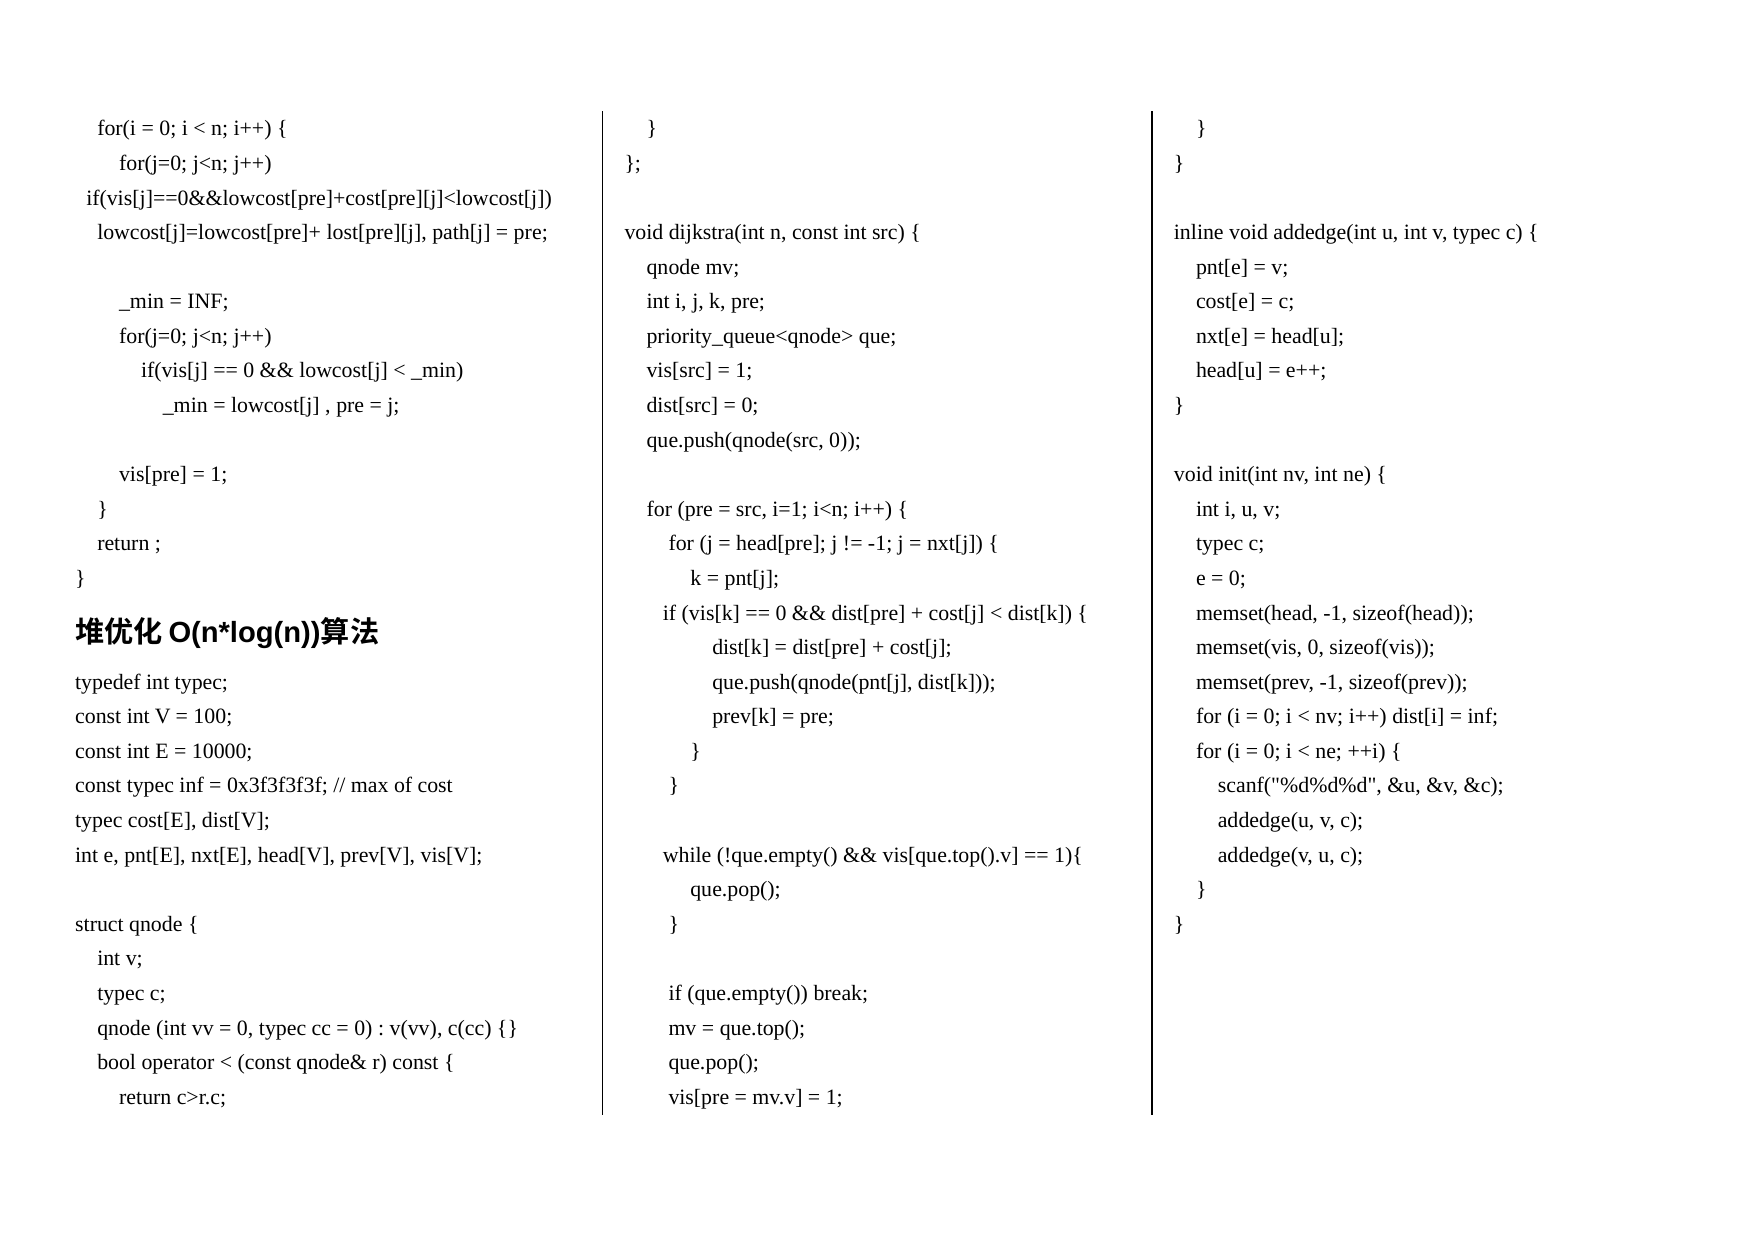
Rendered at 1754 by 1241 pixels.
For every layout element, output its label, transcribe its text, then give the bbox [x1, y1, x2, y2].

text for (pre = src, i=1; i<n; i++) { [624, 492, 1129, 526]
text vis[pre = mv.v] = 1; [624, 1079, 1129, 1114]
text addedge(v, u, c); [1174, 837, 1679, 872]
text priority_queue<qnode> que; [624, 319, 1129, 353]
text inline void addedge(int u, int v, typec c) { [1174, 215, 1679, 249]
text memset(prev, -1, sizeof(prev)); [1174, 664, 1679, 699]
text } [624, 907, 1129, 941]
text } [1174, 872, 1679, 907]
text const int V = 100; [75, 699, 580, 734]
text return ; [75, 526, 580, 561]
text for(j=0; j<n; j++) [75, 146, 580, 180]
text } [1174, 907, 1679, 941]
text } [1174, 111, 1679, 146]
text prev[k] = pre; [624, 699, 1129, 734]
text bool operator < (const qnode& r) const { [75, 1045, 580, 1079]
text void dijkstra(int n, const int src) { [624, 215, 1129, 249]
text if (que.empty()) break; [624, 976, 1129, 1010]
text } [624, 768, 1129, 803]
text const int E = 10000; [75, 734, 580, 768]
text head[u] = e++; [1174, 353, 1679, 388]
text } [75, 492, 580, 526]
text int e, pnt[E], nxt[E], head[V], prev[V], vis[V]; [75, 837, 580, 872]
text int i, u, v; [1174, 492, 1679, 526]
text addedge(u, v, c); [1174, 803, 1679, 837]
text } [75, 561, 580, 595]
text typedef int typec; [75, 664, 580, 699]
text typec cost[E], dist[V]; [75, 803, 580, 837]
text for(j=0; j<n; j++) [75, 319, 580, 353]
text if (vis[k] == 0 && dist[pre] + cost[j] < dist[k]) { [624, 595, 1129, 630]
text for (j = head[pre]; j != -1; j = nxt[j]) { [624, 526, 1129, 561]
text while (!que.empty() && vis[que.top().v] == 1){ [624, 837, 1129, 872]
text return c>r.c; [75, 1079, 580, 1114]
text qnode mv; [624, 249, 1129, 284]
text }; [624, 146, 1129, 180]
text k = pnt[j]; [624, 561, 1129, 595]
text scanf("%d%d%d", &u, &v, &c); [1174, 768, 1679, 803]
text typec c; [75, 976, 580, 1010]
subtitle 堆优化O(n*log(n))算法 [75, 595, 580, 664]
text struct qnode { [75, 907, 580, 941]
text qnode (int vv = 0, typec cc = 0) : v(vv), c(cc) {} [75, 1010, 580, 1045]
text e = 0; [1174, 561, 1679, 595]
text _min = INF; [75, 284, 580, 319]
text memset(head, -1, sizeof(head)); [1174, 595, 1679, 630]
text que.push(qnode(src, 0)); [624, 422, 1129, 457]
text } [1174, 146, 1679, 180]
text cost[e] = c; [1174, 284, 1679, 319]
text } [624, 111, 1129, 146]
text typec c; [1174, 526, 1679, 561]
text } [624, 734, 1129, 768]
text mv = que.top(); [624, 1010, 1129, 1045]
text vis[pre] = 1; [75, 457, 580, 492]
text } [1174, 388, 1679, 422]
text que.pop(); [624, 1045, 1129, 1079]
text _min = lowcost[j] , pre = j; [75, 388, 580, 422]
text int i, j, k, pre; [624, 284, 1129, 319]
text vis[src] = 1; [624, 353, 1129, 388]
text que.pop(); [624, 872, 1129, 907]
text lowcost[j]=lowcost[pre]+ lost[pre][j], path[j] = pre; [75, 215, 580, 249]
text for (i = 0; i < ne; ++i) { [1174, 734, 1679, 768]
text for (i = 0; i < nv; i++) dist[i] = inf; [1174, 699, 1679, 734]
text const typec inf = 0x3f3f3f3f; // max of cost [75, 768, 580, 803]
text nxt[e] = head[u]; [1174, 319, 1679, 353]
text dist[k] = dist[pre] + cost[j]; [624, 630, 1129, 664]
text que.push(qnode(pnt[j], dist[k])); [624, 664, 1129, 699]
text if(vis[j]==0&&lowcost[pre]+cost[pre][j]<lowcost[j]) [75, 180, 580, 215]
text if(vis[j] == 0 && lowcost[j] < _min) [75, 353, 580, 388]
text int v; [75, 941, 580, 976]
text pnt[e] = v; [1174, 249, 1679, 284]
text for(i = 0; i < n; i++) { [75, 111, 580, 146]
text void init(int nv, int ne) { [1174, 457, 1679, 492]
text memset(vis, 0, sizeof(vis)); [1174, 630, 1679, 664]
text dist[src] = 0; [624, 388, 1129, 422]
